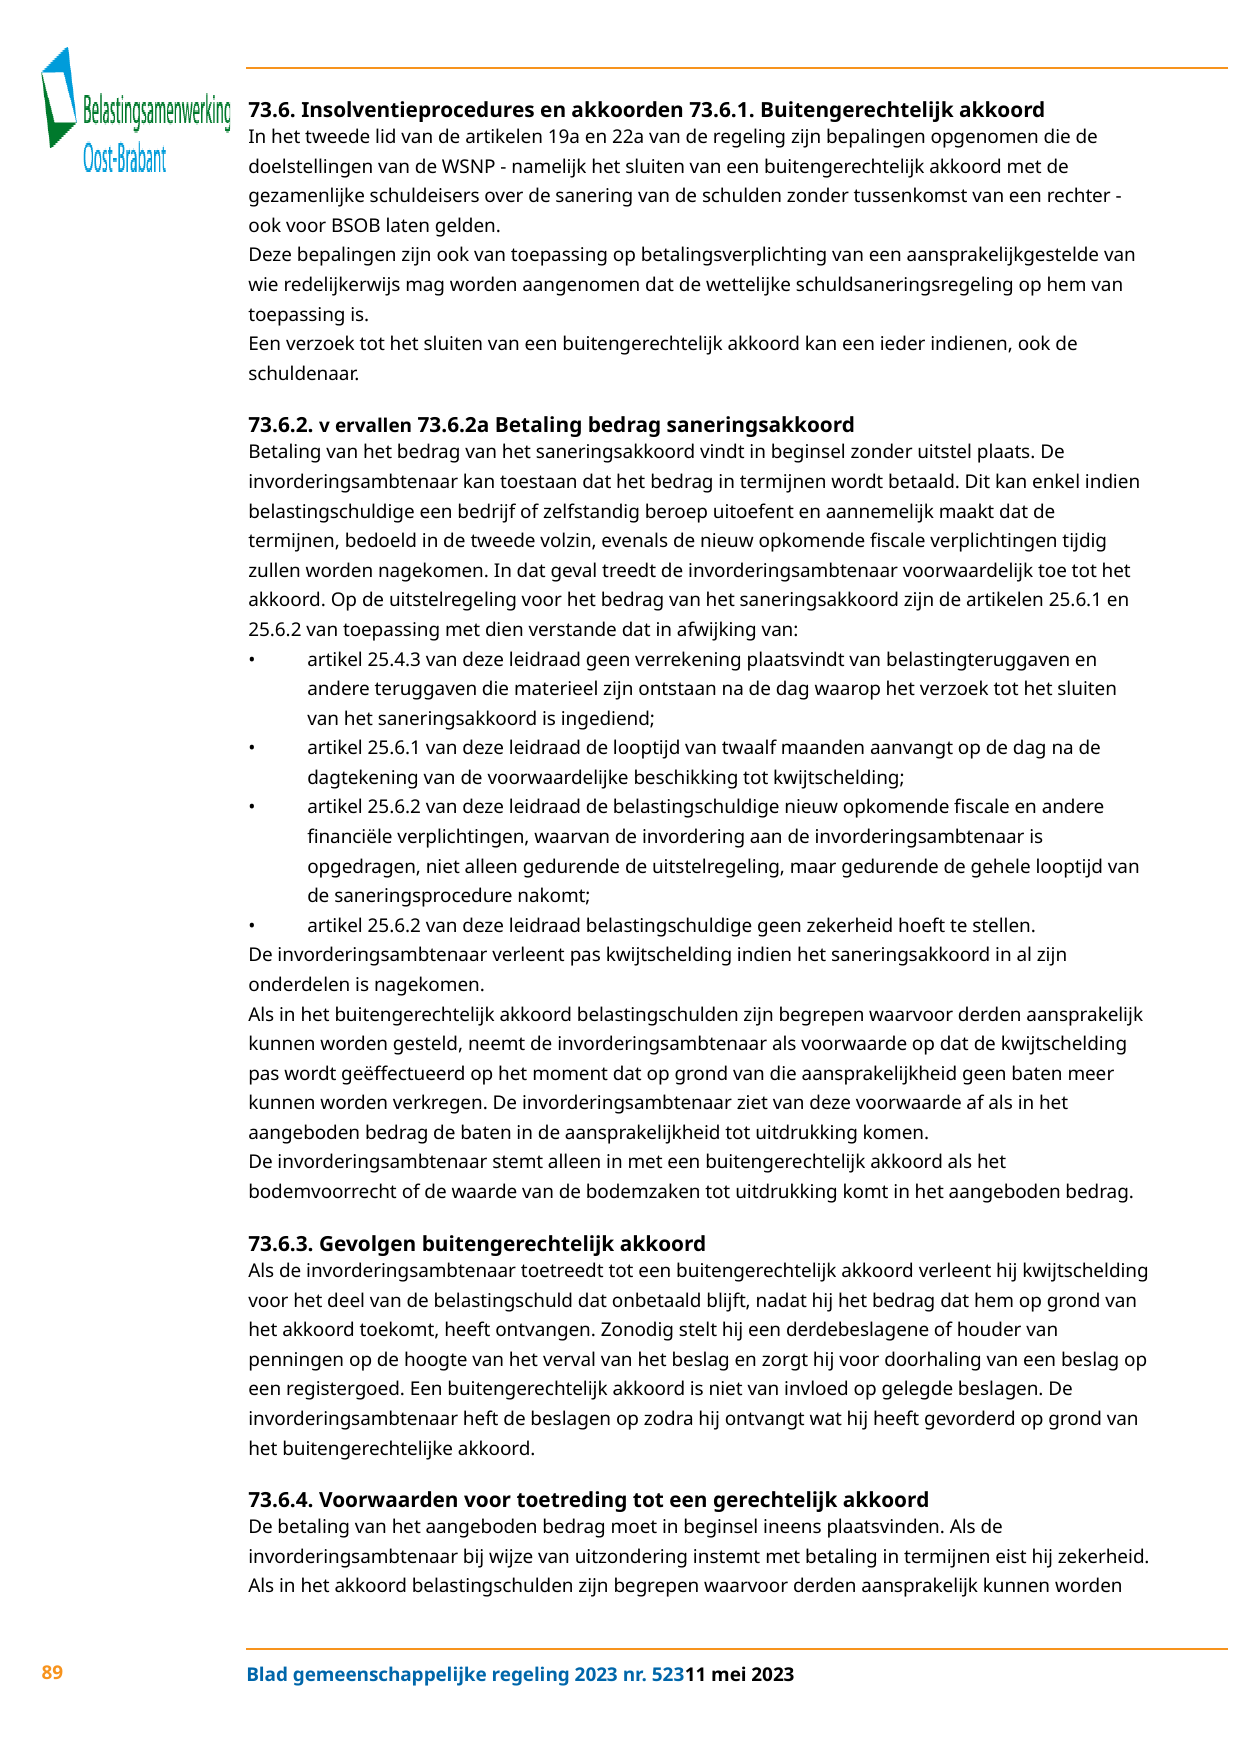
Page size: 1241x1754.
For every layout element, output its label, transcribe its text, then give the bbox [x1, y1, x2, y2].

picture [41, 47, 231, 172]
picture [100, 161, 105, 172]
text Deze bepalingen zijn ook van toepassing op betalingsverplichting van een aansprakelijkgestelde van wie redelijkerwijs mag worden aangenomen dat de wettelijke schuldsaneringsregeling op hem van toepassing is. [248, 242, 1152, 326]
picture [91, 163, 96, 172]
picture [86, 146, 91, 169]
text Als de invorderingsambtenaar toetreedt tot een buitengerechtelijk akkoord verleent hij kwijtschelding voor het deel van de belastingschuld dat onbetaald blijft, nadat hij het bedrag dat hem op grond van het akkoord toekomt, heeft ontvangen. Zonodig stelt hij een derdebeslagene of houder van penningen op de hoogte van het verval van het beslag en zorgt hij voor doorhaling van een beslag op een registergoed. Een buitengerechtelijk akkoord is niet van invloed op gelegde beslagen. De invorderingsambtenaar heft de beslagen op zodra hij ontvangt wat hij heeft gevorderd op grond van het buitengerechtelijke akkoord. [248, 1257, 1152, 1460]
text Een verzoek tot het sluiten van een buitengerechtelijk akkoord kan een ieder indienen, ook de schuldenaar. [248, 330, 1152, 386]
text 73.6.4. Voorwaarden voor toetreding tot een gerechtelijk akkoord [248, 1485, 1152, 1513]
text In het tweede lid van de artikelen 19a en 22a van de regeling zijn bepalingen opgenomen die de doelstellingen van de WSNP - namelijk het sluiten van een buitengerechtelijk akkoord met de gezamenlijke schuldeisers over de sanering van de schulden zonder tussenkomst van een rechter - ook voor BSOB laten gelden. [248, 123, 1152, 238]
text 73.6.3. Gevolgen buitengerechtelijk akkoord [248, 1229, 1152, 1257]
text De invorderingsambtenaar stemt alleen in met een buitengerechtelijk akkoord als het bodemvoorrecht of de waarde van de bodemzaken tot uitdrukking komt in het aangeboden bedrag. [248, 1149, 1152, 1204]
text Als in het akkoord belastingschulden zijn begrepen waarvoor derden aansprakelijk kunnen worden [248, 1573, 1152, 1598]
text Als in het buitengerechtelijk akkoord belastingschulden zijn begrepen waarvoor derden aansprakelijk kunnen worden gesteld, neemt de invorderingsambtenaar als voorwaarde op dat de kwijtschelding pas wordt geëffectueerd op het moment dat op grond van die aansprakelijkheid geen baten meer kunnen worden verkregen. De invorderingsambtenaar ziet van deze voorwaarde af als in het aangeboden bedrag de baten in de aansprakelijkheid tot uitdrukking komen. [248, 1001, 1152, 1145]
list artikel 25.6.1 van deze leidraad de looptijd van twaalf maanden aanvangt op de dag na de dagtekening van de voorwaardelijke beschikking tot kwijtschelding; [248, 734, 1152, 790]
text De invorderingsambtenaar verleent pas kwijtschelding indien het saneringsakkoord in al zijn onderdelen is nagekomen. [248, 942, 1152, 997]
text 73.6. Insolventieprocedures en akkoorden 73.6.1. Buitengerechtelijk akkoord [248, 95, 1152, 123]
list artikel 25.4.3 van deze leidraad geen verrekening plaatsvindt van belastingteruggaven en andere teruggaven die materieel zijn ontstaan na de dag waarop het verzoek tot het sluiten van het saneringsakkoord is ingediend; [248, 646, 1152, 731]
picture [129, 155, 134, 172]
list artikel 25.6.2 van deze leidraad de belastingschuldige nieuw opkomende fiscale en andere financiële verplichtingen, waarvan de invordering aan de invorderingsambtenaar is opgedragen, niet alleen gedurende de uitstelregeling, maar gedurende de gehele looptijd van de saneringsprocedure nakomt; [248, 794, 1152, 908]
text 73.6.2. v ervallen 73.6.2a Betaling bedrag saneringsakkoord [248, 410, 1152, 439]
text Betaling van het bedrag van het saneringsakkoord vindt in beginsel zonder uitstel plaats. De invorderingsambtenaar kan toestaan dat het bedrag in termijnen wordt betaald. Dit kan enkel indien belastingschuldige een bedrijf of zelfstandig beroep uitoefent en aannemelijk maakt dat de termijnen, bedoeld in de tweede volzin, evenals de nieuw opkomende fiscale verplichtingen tijdig zullen worden nagekomen. In dat geval treedt de invorderingsambtenaar voorwaardelijk toe tot het akkoord. Op de uitstelregeling voor het bedrag van het saneringsakkoord zijn de artikelen 25.6.1 en 25.6.2 van toepassing met dien verstande dat in afwijking van: [248, 439, 1152, 642]
list artikel 25.6.2 van deze leidraad belastingschuldige geen zekerheid hoeft te stellen. [248, 912, 1152, 938]
text De betaling van het aangeboden bedrag moet in beginsel ineens plaatsvinden. Als de invorderingsambtenaar bij wijze van uitzondering instemt met betaling in termijnen eist hij zekerheid. [248, 1513, 1152, 1569]
